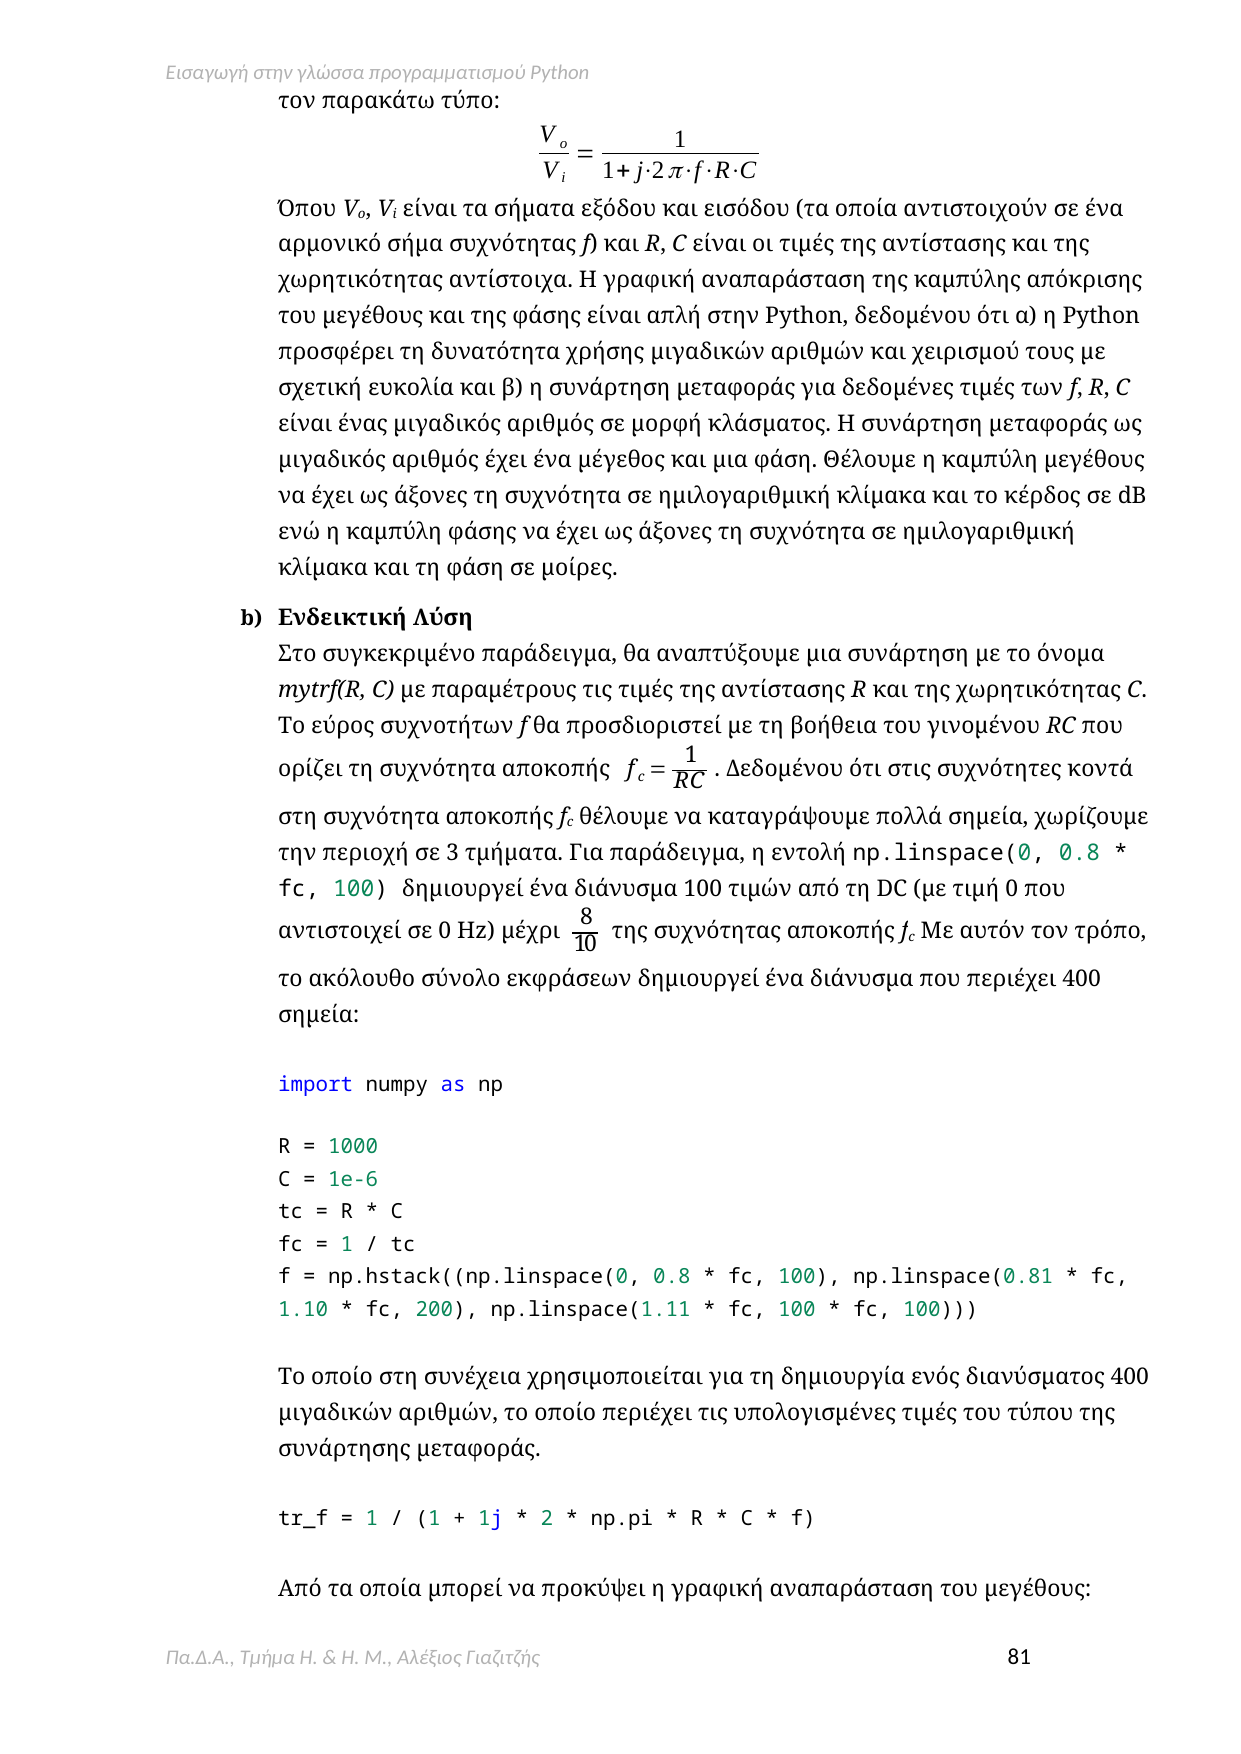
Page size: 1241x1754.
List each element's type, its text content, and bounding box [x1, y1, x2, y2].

list Ενδεικτική Λύση Στο συγκεκριμένο παράδειγμα, θα αναπτύξουμε μια συνάρτηση με το όνομα mytrf(R, C) με παραμέτρους τις τιμές της αντίστασης R και της χωρητικότητας C. Το εύρος συχνοτήτων f θα προσδιοριστεί με τη βοήθεια του γινομένου RC που ορίζει τη συχνότητα αποκοπής . Δεδομένου ότι στις συχνότητες κοντά στη συχνότητα αποκοπής fc θέλουμε να καταγράψουμε πολλά σημεία, χωρίζουμε την περιοχή σε 3 τμήματα. Για παράδειγμα, η εντολή np.linspace(0, 0.8 * fc, 100) δημιουργεί ένα διάνυσμα 100 τιμών από τη DC (με τιμή 0 που αντιστοιχεί σε 0 Hz) μέχρι της συχνότητας αποκοπής fc Με αυτόν τον τρόπο, το ακόλουθο σύνολο εκφράσεων δημιουργεί ένα διάνυσμα που περιέχει 400 σημεία: import numpy as np R = 1000 C = 1e-6 tc = R * C fc = 1 / tc f = np.hstack((np.linspace(0, 0.8 * fc, 100), np.linspace(0.81 * fc, 1.10 * fc, 200), np.linspace(1.11 * fc, 100 * fc, 100))) Το οποίο στη συνέχεια χρησιμοποιείται για τη δημιουργία ενός διανύσματος 400 μιγαδικών αριθμών, το οποίο περιέχει τις υπολογισμένες τιμές του τύπου της συνάρτησης μεταφοράς. tr_f = 1 / (1 + 1j * 2 * np.pi * R * C * f) Από τα οποία μπορεί να προκύψει η γραφική αναπαράσταση του μεγέθους: [240, 601, 1169, 1639]
list τον παρακάτω τύπο: Όπου Vo, Vi είναι τα σήματα εξόδου και εισόδου (τα οποία αντιστοιχούν σε ένα αρμονικό σήμα συχνότητας f) και R, C είναι οι τιμές της αντίστασης και της χωρητικότητας αντίστοιχα. Η γραφική αναπαράσταση της καμπύλης απόκρισης του μεγέθους και της φάσης είναι απλή στην Python, δεδομένου ότι α) η Python προσφέρει τη δυνατότητα χρήσης μιγαδικών αριθμών και χειρισμού τους με σχετική ευκολία και β) η συνάρτηση μεταφοράς για δεδομένες τιμές των f, R, C είναι ένας μιγαδικός αριθμός σε μορφή κλάσματος. Η συνάρτηση μεταφοράς ως μιγαδικός αριθμός έχει ένα μέγεθος και μια φάση. Θέλουμε η καμπύλη μεγέθους να έχει ως άξονες τη συχνότητα σε ημιλογαριθμική κλίμακα και το κέρδος σε dB ενώ η καμπύλη φάσης να έχει ως άξονες τη συχνότητα σε ημιλογαριθμική κλίμακα και τη φάση σε μοίρες. [240, 84, 1169, 582]
